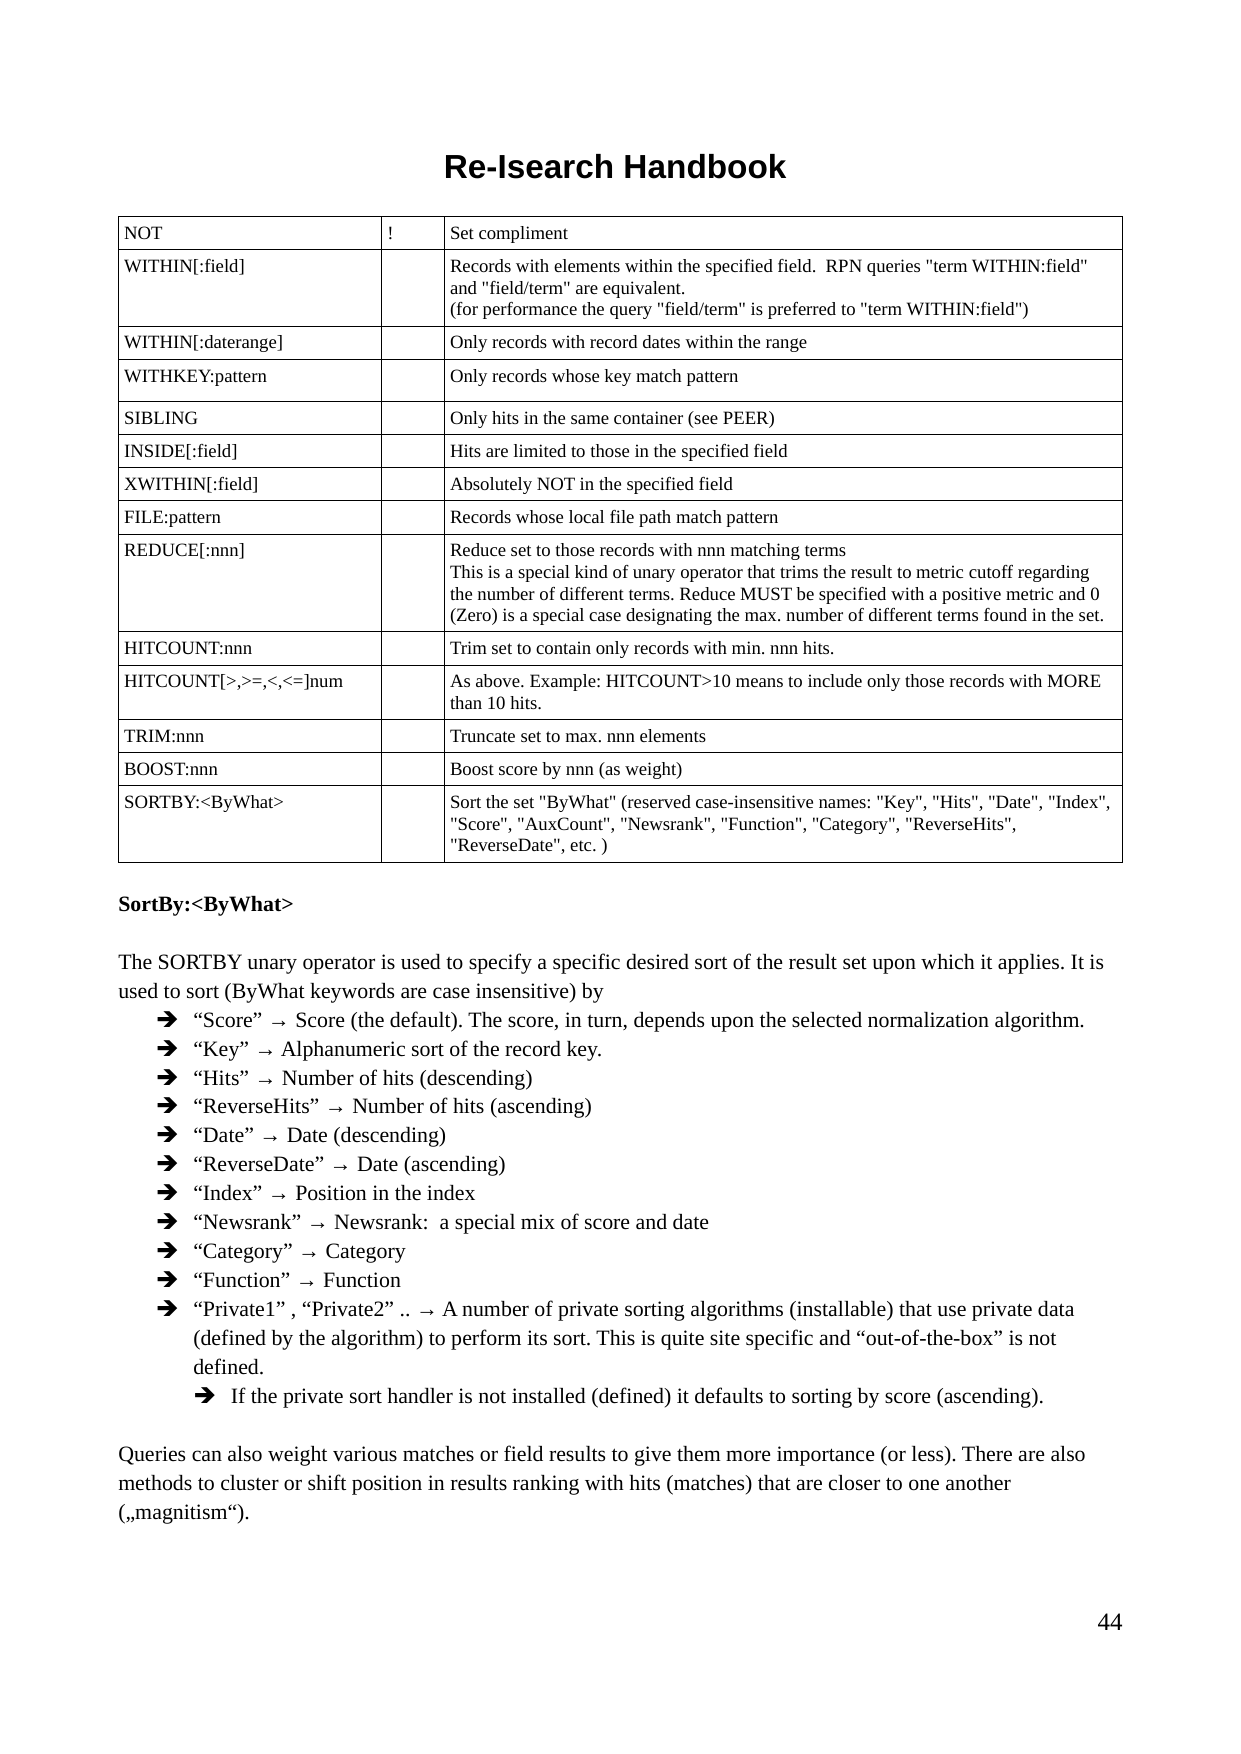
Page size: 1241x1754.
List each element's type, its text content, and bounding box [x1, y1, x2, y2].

table_cell [382, 666, 444, 719]
table_cell WITHIN[:field] [119, 250, 381, 326]
table_cell Trim set to contain only records with min. nnn hits. [445, 632, 1122, 664]
list “Private1” , “Private2” .. → A number of private sorting algorithms (installable) that use private data (defined by the algorithm) to perform its sort. This is quite site specific and “out-of-the-box” is not defined. [156, 1296, 1122, 1379]
table_cell [382, 402, 444, 434]
table_cell REDUCE[:nnn] [119, 535, 381, 631]
table_cell Absolutely NOT in the specified field [445, 468, 1122, 500]
table_cell [382, 435, 444, 467]
text The SORTBY unary operator is used to specify a specific desired sort of the result set upon which it applies. It is used to sort (ByWhat keywords are case insensitive) by [118, 949, 1122, 1003]
list “ReverseHits” → Number of hits (ascending) [156, 1093, 1122, 1119]
table_cell [382, 250, 444, 326]
table_cell SIBLING [119, 402, 381, 434]
table_cell As above. Example: HITCOUNT>10 means to include only those records with MORE than 10 hits. [445, 666, 1122, 719]
table_cell NOT [119, 217, 381, 249]
list “Function” → Function [156, 1267, 1122, 1292]
list “ReverseDate” → Date (ascending) [156, 1151, 1122, 1177]
table_cell ! [382, 217, 444, 249]
table_cell [382, 753, 444, 785]
table_cell Sort the set "ByWhat" (reserved case-insensitive names: "Key", "Hits", "Date", "Index", "Score", "AuxCount", "Newsrank", "Function", "Category", "ReverseHits", "ReverseDate", etc. ) [445, 786, 1122, 862]
text SortBy:<ByWhat> [118, 891, 1122, 916]
table_cell Records whose local file path match pattern [445, 501, 1122, 533]
table_cell [382, 468, 444, 500]
table_cell SORTBY:<ByWhat> [119, 786, 381, 862]
table_cell INSIDE[:field] [119, 435, 381, 467]
table_cell [382, 501, 444, 533]
table_cell Truncate set to max. nnn elements [445, 720, 1122, 752]
table_cell Only records with record dates within the range [445, 327, 1122, 359]
list “Date” → Date (descending) [156, 1122, 1122, 1148]
table_cell WITHKEY:pattern [119, 360, 381, 401]
table_cell WITHIN[:daterange] [119, 327, 381, 359]
list If the private sort handler is not installed (defined) it defaults to sorting by score (ascending). [193, 1383, 1122, 1408]
table_cell FILE:pattern [119, 501, 381, 533]
table_cell [382, 720, 444, 752]
table_cell [382, 535, 444, 631]
table_cell Only hits in the same container (see PEER) [445, 402, 1122, 434]
table_cell [382, 786, 444, 862]
table_cell Reduce set to those records with nnn matching terms This is a special kind of unary operator that trims the result to metric cutoff regarding the number of different terms. Reduce MUST be specified with a positive metric and 0 (Zero) is a special case designating the max. number of different terms found in the set. [445, 535, 1122, 631]
list “Score” → Score (the default). The score, in turn, depends upon the selected normalization algorithm. [156, 1007, 1122, 1032]
table_cell Boost score by nnn (as weight) [445, 753, 1122, 785]
table_cell HITCOUNT:nnn [119, 632, 381, 664]
list “Category” → Category [156, 1238, 1122, 1263]
table_cell [382, 360, 444, 401]
table_cell Set compliment [445, 217, 1122, 249]
list “Hits” → Number of hits (descending) [156, 1064, 1122, 1090]
table_cell BOOST:nnn [119, 753, 381, 785]
list “Index” → Position in the index [156, 1180, 1122, 1206]
text Queries can also weight various matches or field results to give them more importance (or less). There are also methods to cluster or shift position in results ranking with hits (matches) that are closer to one another („magnitism“). [118, 1441, 1122, 1524]
table_cell [382, 632, 444, 664]
table_cell TRIM:nnn [119, 720, 381, 752]
table_cell [382, 327, 444, 359]
list “Key” → Alphanumeric sort of the record key. [156, 1036, 1122, 1061]
list “Newsrank” → Newsrank: a special mix of score and date [156, 1209, 1122, 1234]
table_cell Records with elements within the specified field. RPN queries "term WITHIN:field" and "field/term" are equivalent. (for performance the query "field/term" is preferred to "term WITHIN:field") [445, 250, 1122, 326]
table_cell XWITHIN[:field] [119, 468, 381, 500]
table_cell Hits are limited to those in the specified field [445, 435, 1122, 467]
table_cell HITCOUNT[>,>=,<,<=]num [119, 666, 381, 719]
table_cell Only records whose key match pattern [445, 360, 1122, 401]
